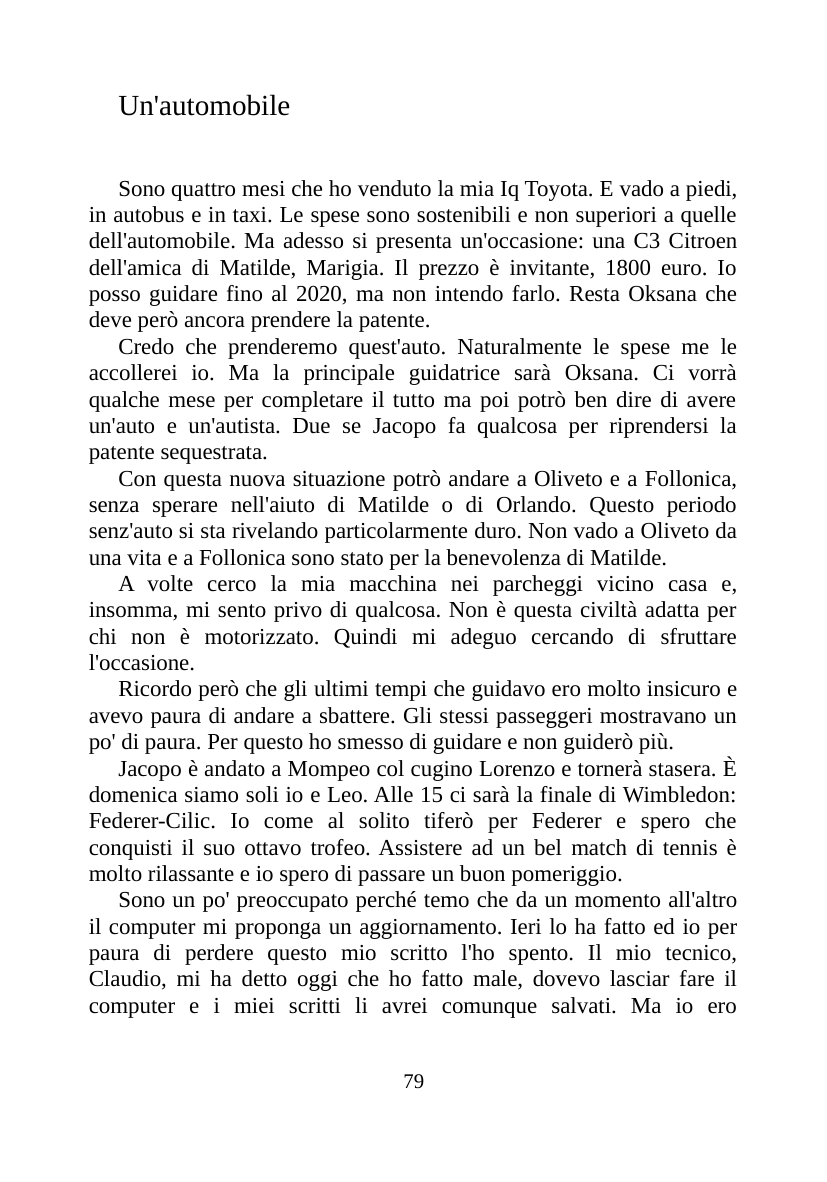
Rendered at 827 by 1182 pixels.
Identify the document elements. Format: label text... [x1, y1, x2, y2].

text Ricordo però che gli ultimi tempi che guidavo ero molto insicuro e avevo paura di andare a sbattere. Gli stessi passeggeri mostravano un po' di paura. Per questo ho smesso di guidare e non guiderò più. [88, 676, 738, 754]
text Credo che prenderemo quest'auto. Naturalmente le spese me le accollerei io. Ma la principale guidatrice sarà Oksana. Ci vorrà qualche mese per completare il tutto ma poi potrò ben dire di avere un'auto e un'autista. Due se Jacopo fa qualcosa per riprendersi la patente sequestrata. [88, 333, 738, 465]
text Jacopo è andato a Mompeo col cugino Lorenzo e tornerà stasera. È domenica siamo soli io e Leo. Alle 15 ci sarà la finale di Wimbledon: Federer-Cilic. Io come al solito tiferò per Federer e spero che conquisti il suo ottavo trofeo. Assistere ad un bel match di tennis è molto rilassante e io spero di passare un buon pomeriggio. [88, 754, 738, 886]
text Sono quattro mesi che ho venduto la mia Iq Toyota. E vado a piedi, in autobus e in taxi. Le spese sono sostenibili e non superiori a quelle dell'automobile. Ma adesso si presenta un'occasione: una C3 Citroen dell'amica di Matilde, Marigia. Il prezzo è invitante, 1800 euro. Io posso guidare fino al 2020, ma non intendo farlo. Resta Oksana che deve però ancora prendere la patente. [88, 175, 738, 333]
text Sono un po' preoccupato perché temo che da un momento all'altro il computer mi proponga un aggiornamento. Ieri lo ha fatto ed io per paura di perdere questo mio scritto l'ho spento. Il mio tecnico, Claudio, mi ha detto oggi che ho fatto male, dovevo lasciar fare il computer e i miei scritti li avrei comunque salvati. Ma io ero [88, 886, 738, 1018]
text A volte cerco la mia macchina nei parcheggi vicino casa e, insomma, mi sento privo di qualcosa. Non è questa civiltà adatta per chi non è motorizzato. Quindi mi adeguo cercando di sfruttare l'occasione. [88, 570, 738, 676]
text Con questa nuova situazione potrò andare a Oliveto e a Follonica, senza sperare nell'aiuto di Matilde o di Orlando. Questo periodo senz'auto si sta rivelando particolarmente duro. Non vado a Oliveto da una vita e a Follonica sono stato per la benevolenza di Matilde. [88, 465, 738, 570]
subtitle Un'automobile [88, 88, 738, 122]
